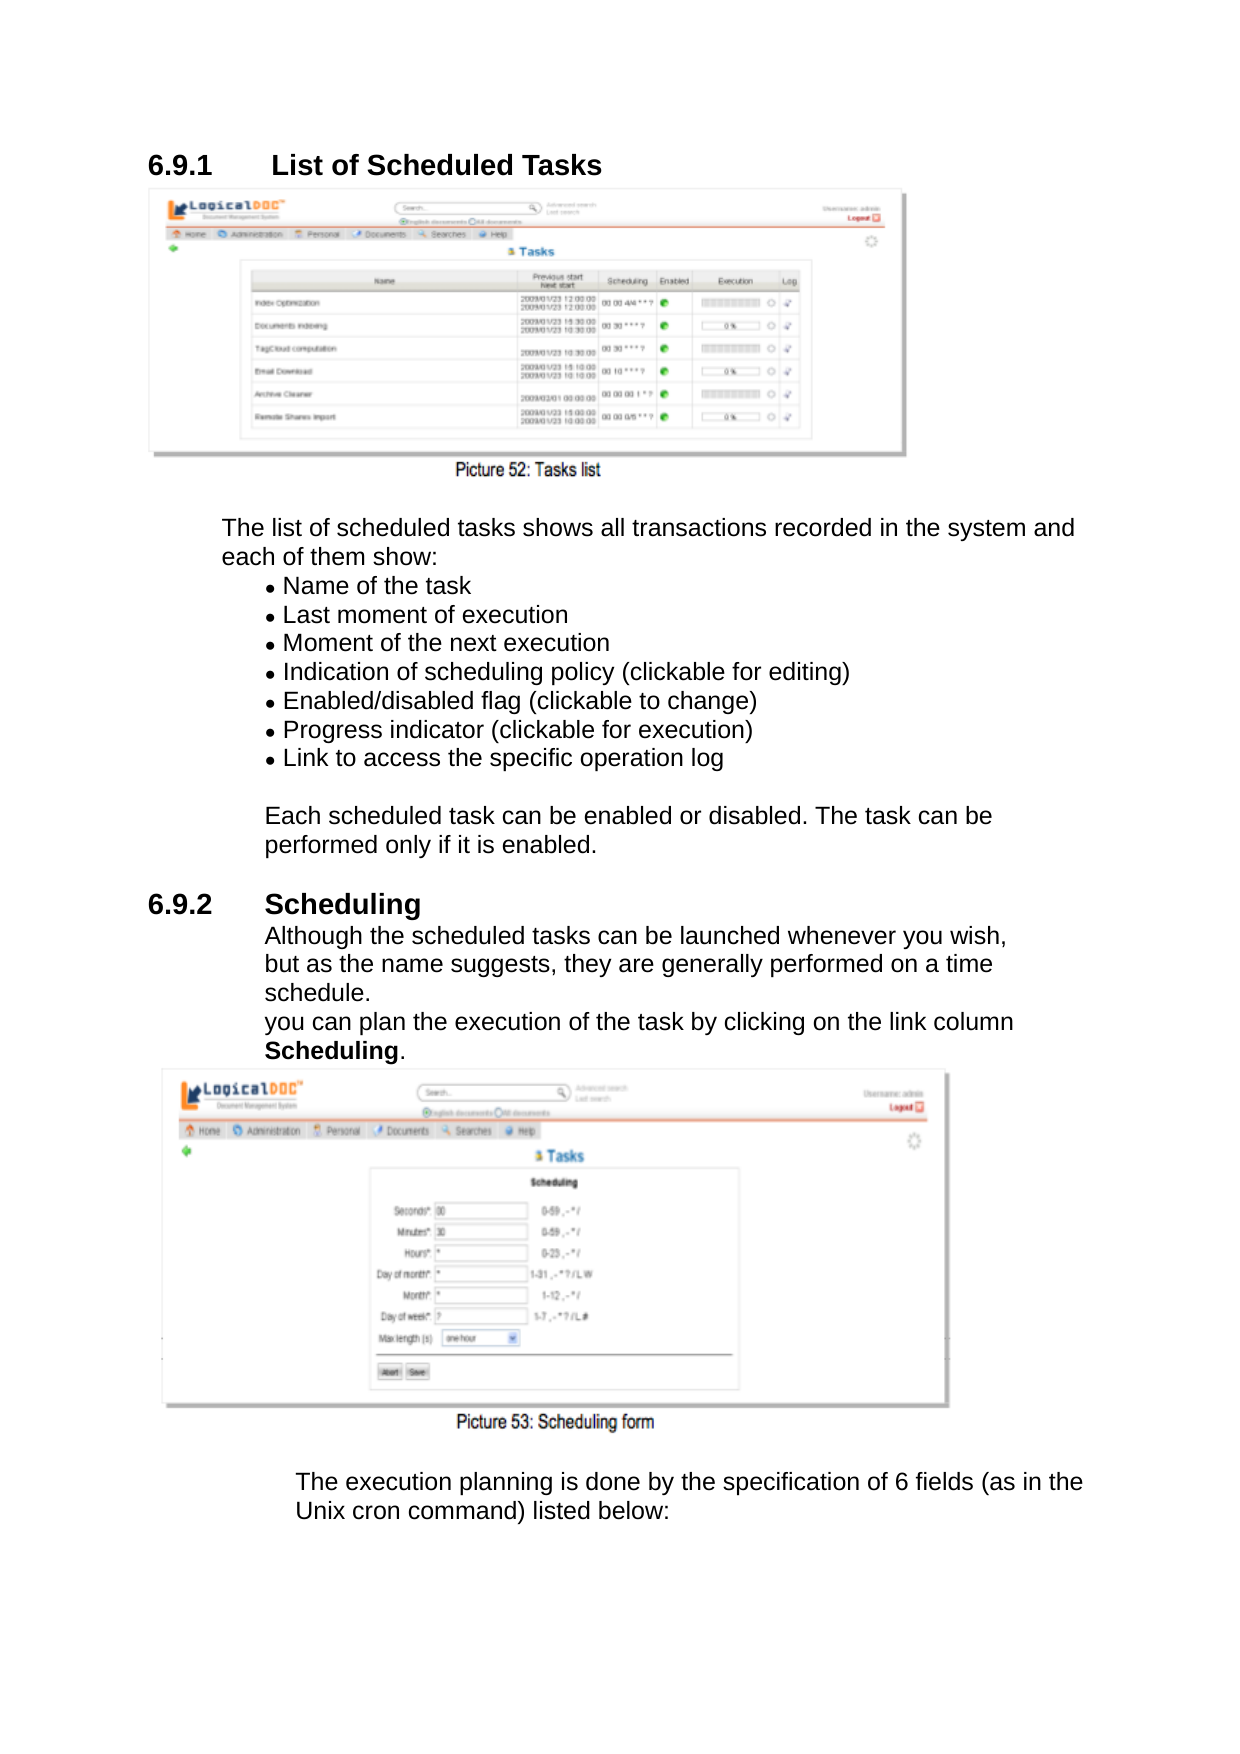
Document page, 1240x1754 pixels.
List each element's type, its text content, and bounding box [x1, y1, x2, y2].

text but as the name suggests, they are generally performed on a time schedule. [264, 949, 1092, 1007]
text The execution planning is done by the specification of 6 fields (as in the Unix cron command) listed below: [295, 1467, 1092, 1525]
text Each scheduled task can be enabled or disabled. The task can be performed only if it is enabled. [264, 801, 1092, 858]
text ● Progress indicator (clickable for execution) [264, 715, 1092, 743]
text each of them show: [221, 542, 1092, 571]
text ● Last moment of execution [264, 600, 1092, 628]
text ● Moment of the next execution [264, 628, 1092, 657]
picture [147, 1064, 968, 1439]
text ● Link to access the specific operation log [264, 743, 1092, 772]
text 6.9.1 List of Scheduled Tasks [148, 148, 1092, 181]
text ● Enabled/disabled flag (clickable to change) [264, 686, 1092, 715]
text ● Name of the task [264, 571, 1092, 600]
picture [147, 181, 918, 485]
text you can plan the execution of the task by clicking on the link column Scheduling. [264, 1007, 1092, 1064]
text 6.9.2 Scheduling [148, 887, 1092, 921]
text Although the scheduled tasks can be launched whenever you wish, [264, 921, 1092, 949]
text The list of scheduled tasks shows all transactions recorded in the system and [221, 513, 1092, 542]
text ● Indication of scheduling policy (clickable for editing) [264, 657, 1092, 686]
